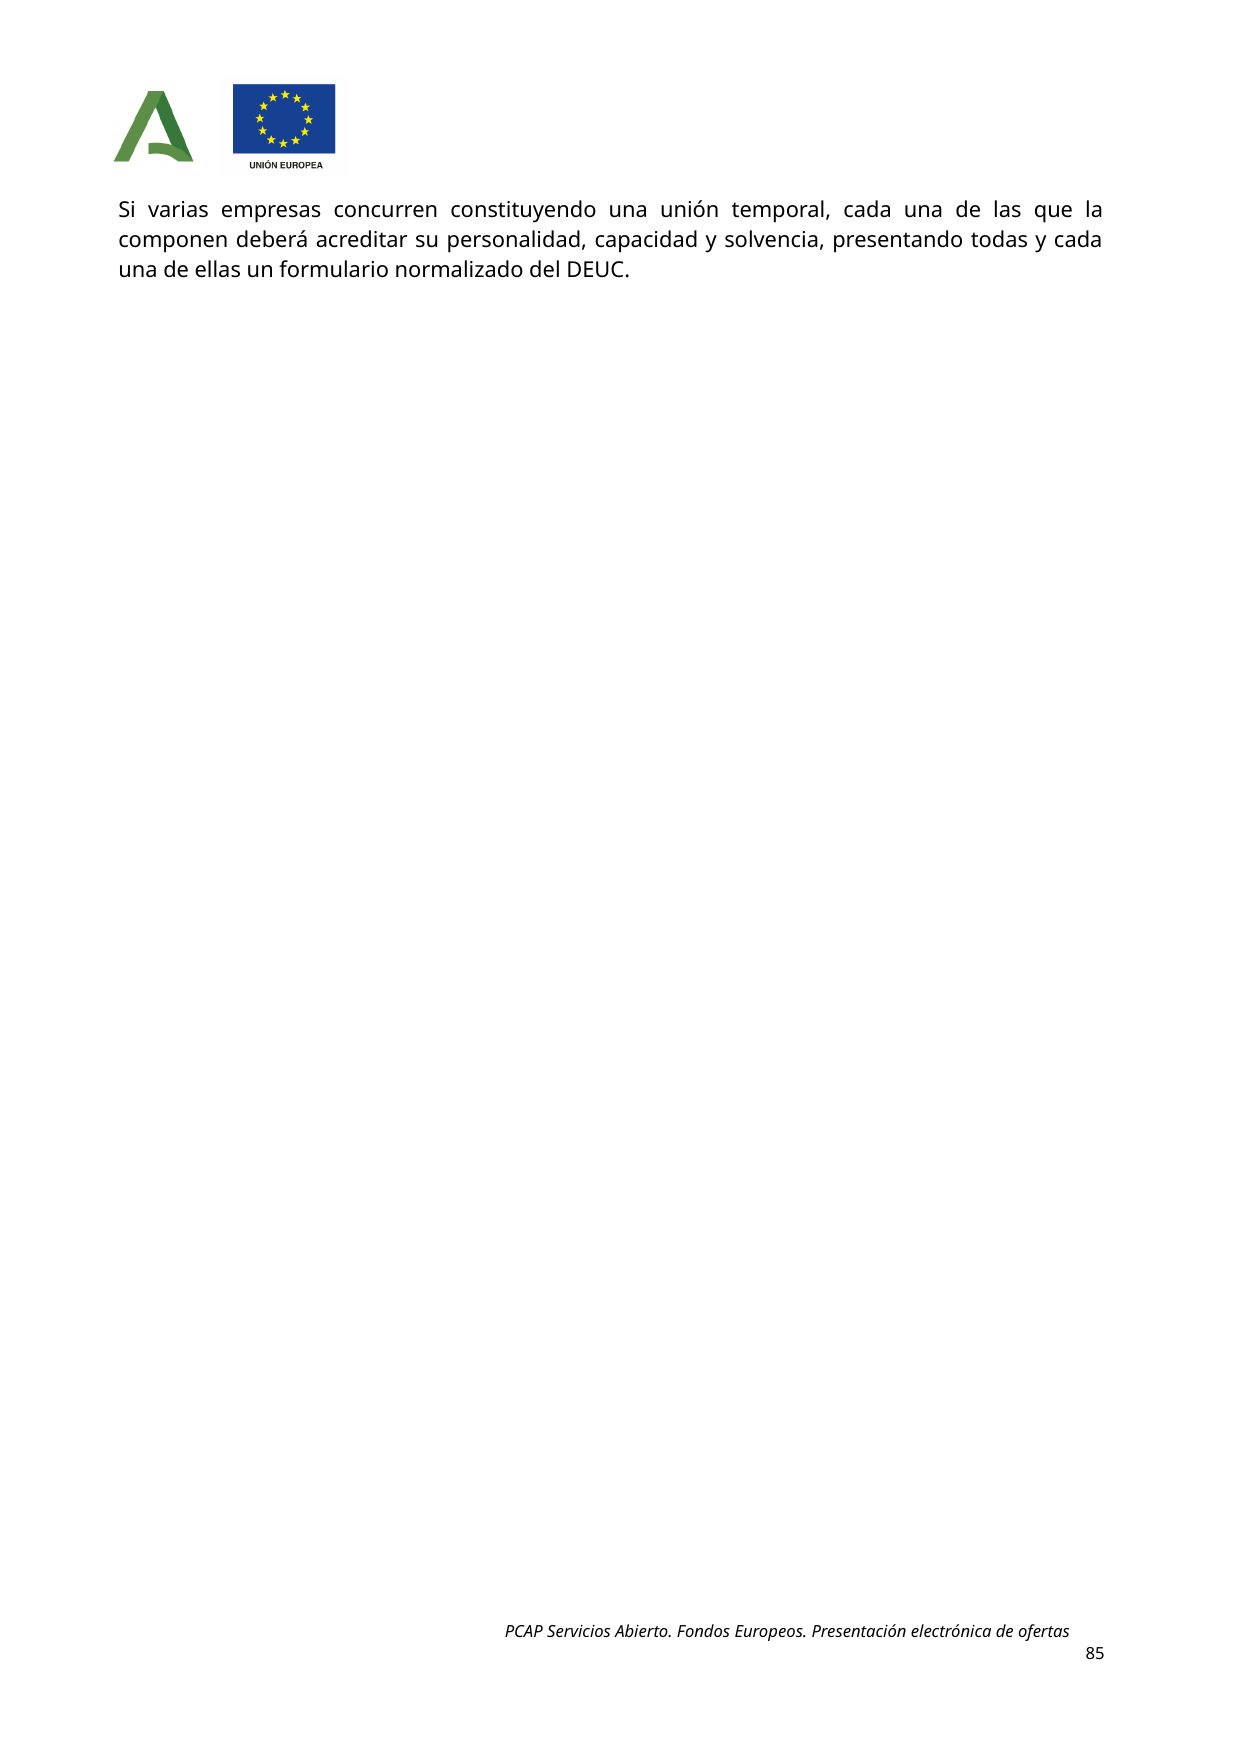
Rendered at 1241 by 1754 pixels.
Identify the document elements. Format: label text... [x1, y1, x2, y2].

text Si varias empresas concurren constituyendo una unión temporal, cada una de las que la componen deberá acreditar su personalidad, capacidad y solvencia, presentando todas y cada una de ellas un formulario normalizado del DEUC. [118, 194, 1104, 284]
picture [221, 78, 347, 176]
picture [109, 86, 198, 166]
